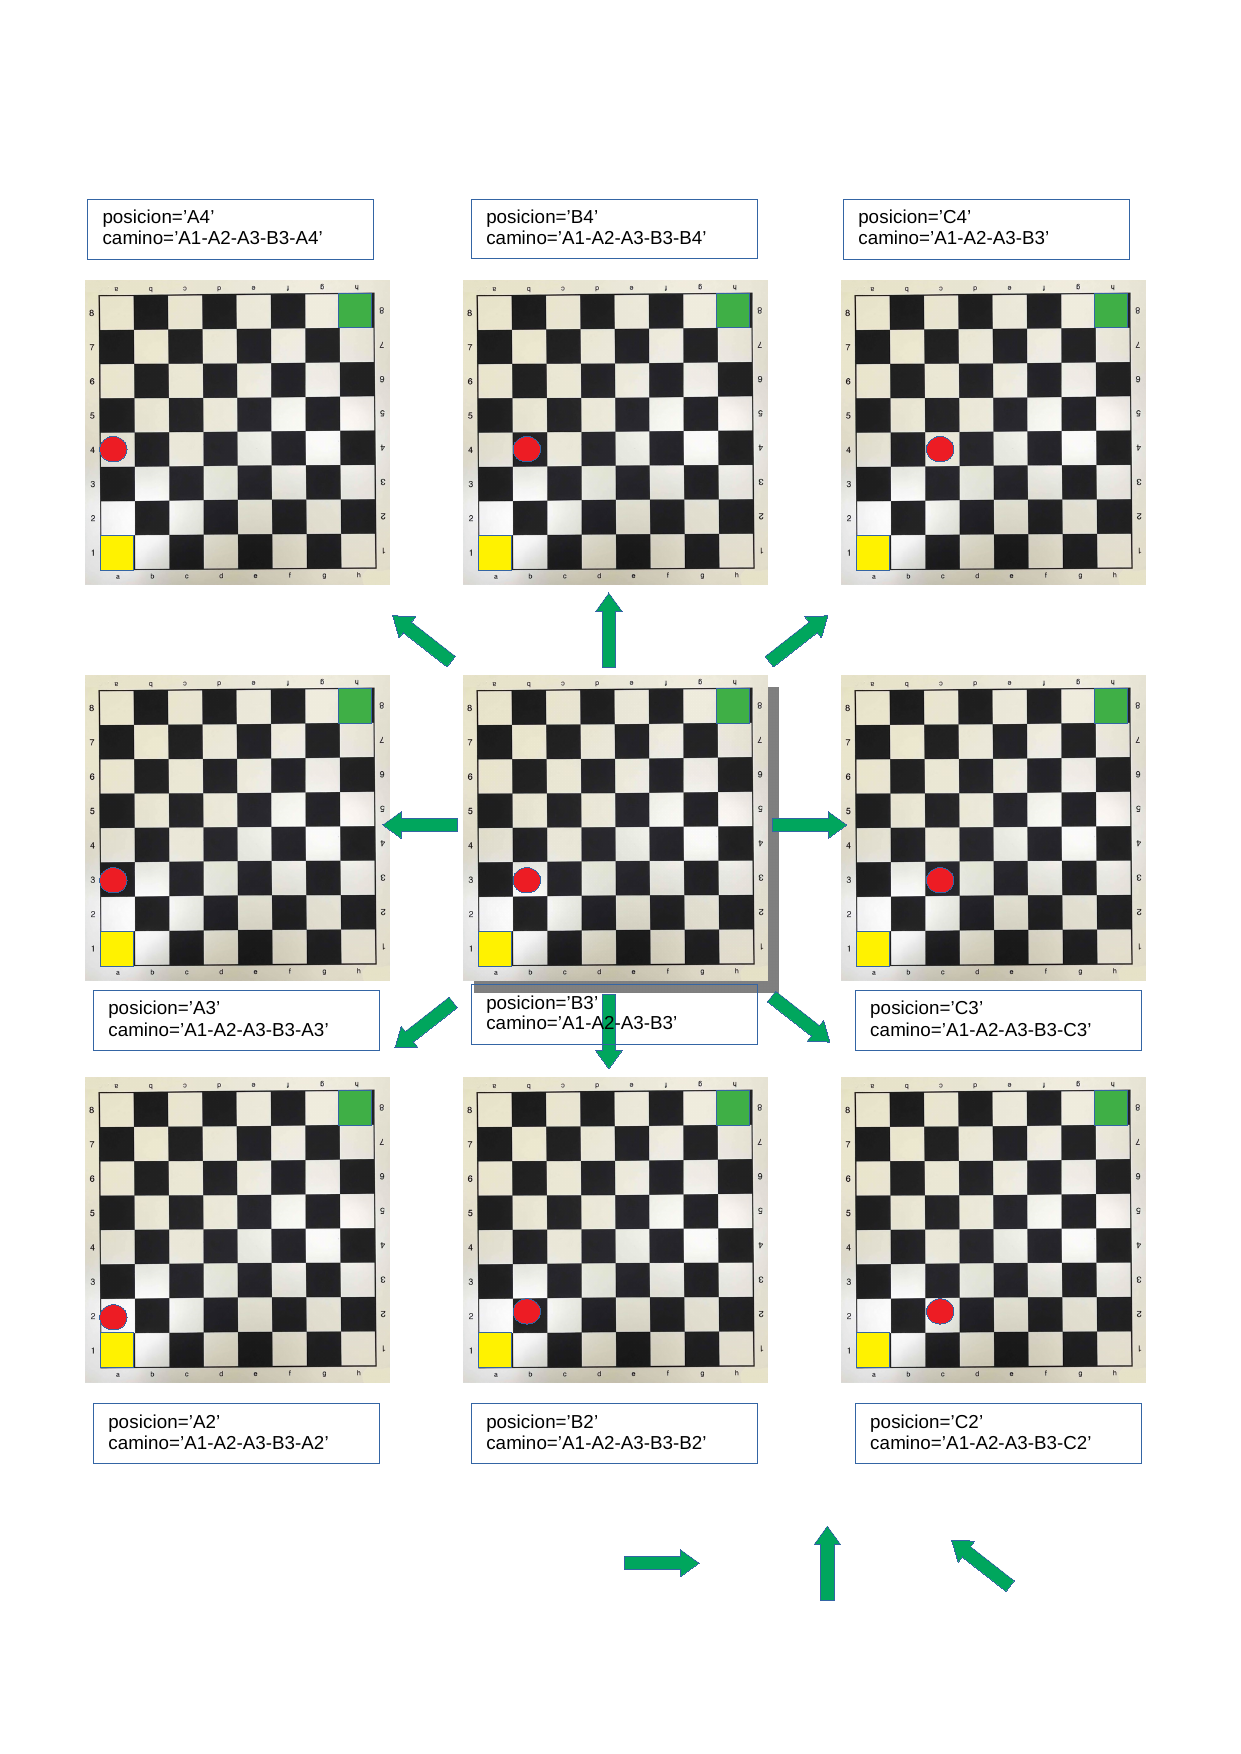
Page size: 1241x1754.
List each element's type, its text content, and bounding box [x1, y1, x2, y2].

picture [841, 280, 1146, 585]
text_box [926, 436, 954, 462]
text_box [624, 1549, 700, 1577]
text_box [595, 1045, 623, 1069]
text_box [100, 931, 134, 967]
picture [85, 675, 390, 981]
text_box posicion=’C2’ camino=’A1-A2-A3-B3-C2’ [855, 1403, 1142, 1464]
text_box [382, 811, 458, 839]
text_box [926, 867, 954, 893]
text_box [338, 293, 372, 328]
text_box posicion=’C4’ camino=’A1-A2-A3-B3’ [843, 199, 1130, 260]
text_box [716, 688, 750, 724]
text_box [338, 1090, 372, 1126]
text_box [716, 293, 750, 328]
text_box posicion=’B3’ camino=’A1-A2-A3-B3’ [471, 984, 758, 1045]
picture [463, 280, 768, 585]
text_box [926, 1298, 954, 1325]
picture [841, 675, 1146, 981]
picture [463, 1077, 768, 1383]
text_box [1094, 688, 1128, 724]
text_box [394, 997, 458, 1048]
text_box [595, 592, 623, 668]
text_box [814, 1526, 841, 1601]
picture [463, 675, 768, 981]
text_box [478, 1332, 512, 1368]
text_box [100, 535, 134, 571]
text_box [392, 615, 456, 667]
text_box [99, 436, 128, 462]
text_box posicion=’B2’ camino=’A1-A2-A3-B3-B2’ [471, 1403, 758, 1464]
text_box posicion=’A4’ camino=’A1-A2-A3-B3-A4’ [87, 199, 374, 260]
text_box [716, 1090, 750, 1126]
text_box [951, 1540, 1015, 1592]
picture [841, 1077, 1146, 1383]
text_box [513, 867, 541, 893]
picture [85, 280, 390, 585]
picture [85, 1077, 390, 1383]
text_box [856, 535, 890, 571]
text_box [856, 931, 890, 967]
text_box [767, 991, 830, 1043]
text_box posicion=’A3’ camino=’A1-A2-A3-B3-A3’ [93, 990, 380, 1051]
text_box [478, 931, 512, 967]
text_box [513, 436, 541, 462]
text_box [772, 811, 847, 839]
text_box [1094, 1090, 1128, 1126]
text_box [478, 535, 512, 571]
text_box [513, 1298, 541, 1325]
text_box [100, 1332, 134, 1368]
text_box posicion=’B4’ camino=’A1-A2-A3-B3-B4’ [471, 199, 758, 259]
text_box [99, 867, 128, 893]
text_box posicion=’A2’ camino=’A1-A2-A3-B3-A2’ [93, 1403, 380, 1464]
text_box [338, 688, 372, 724]
text_box posicion=’C3’ camino=’A1-A2-A3-B3-C3’ [855, 990, 1142, 1051]
text_box [1094, 293, 1128, 328]
text_box [856, 1332, 890, 1368]
text_box [99, 1304, 128, 1330]
text_box [765, 615, 828, 667]
